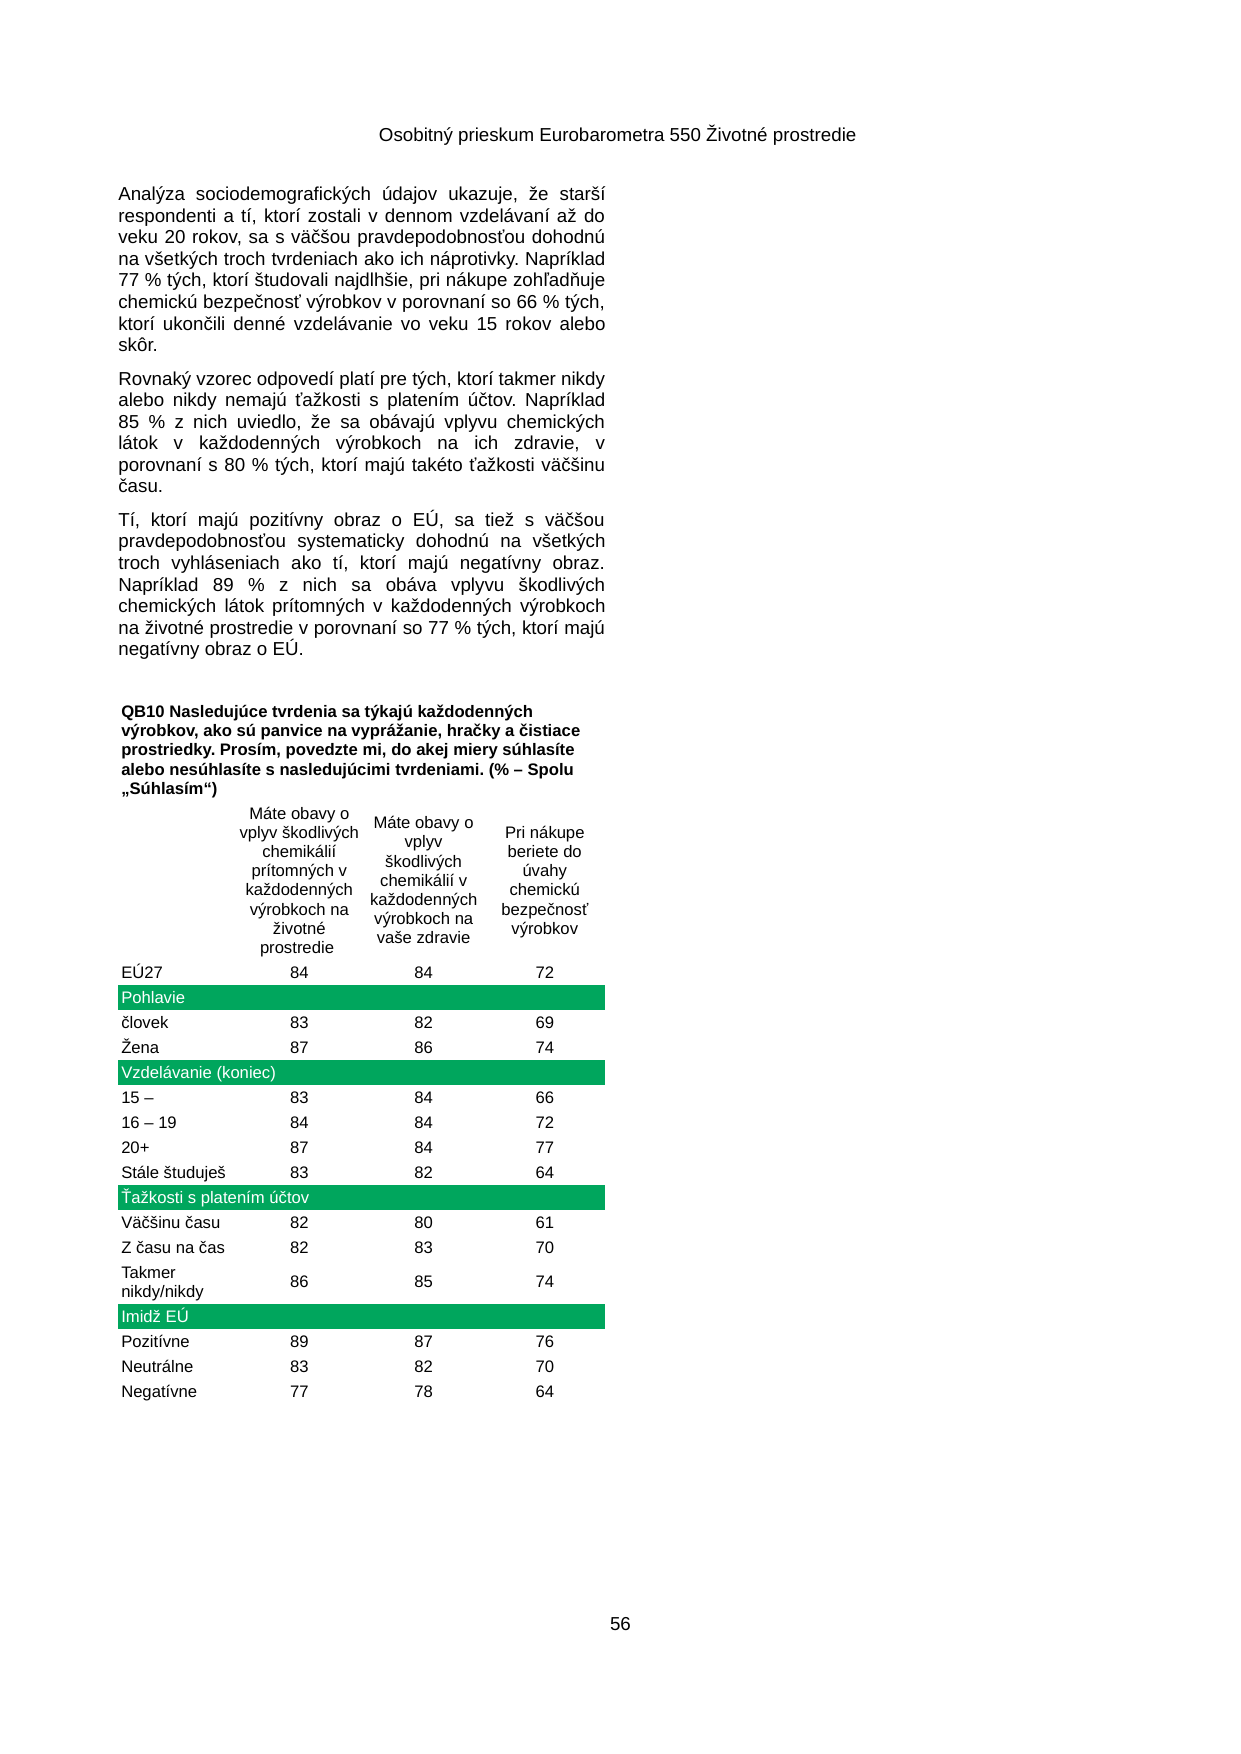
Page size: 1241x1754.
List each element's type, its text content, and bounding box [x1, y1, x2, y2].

table_cell 84 [363, 1085, 484, 1110]
table_cell 77 [484, 1135, 605, 1160]
table_cell 72 [484, 1110, 605, 1135]
table_cell [118, 801, 235, 960]
table_cell 66 [484, 1085, 605, 1110]
table_cell 89 [235, 1329, 363, 1354]
table_cell 87 [235, 1135, 363, 1160]
table_cell 85 [363, 1260, 484, 1304]
table_cell 84 [363, 1110, 484, 1135]
table_cell Žena [118, 1035, 235, 1060]
table_cell 84 [235, 960, 363, 985]
table_cell Väčšinu času [118, 1210, 235, 1235]
table_cell 72 [484, 960, 605, 985]
table_cell 82 [363, 1354, 484, 1379]
table_cell 82 [363, 1010, 484, 1035]
table_cell 64 [484, 1160, 605, 1185]
table_cell Máte obavy o vplyv škodlivých chemikálií v každodenných výrobkoch na vaše zdravie [363, 801, 484, 960]
table_cell 83 [363, 1235, 484, 1260]
table_cell 87 [363, 1329, 484, 1354]
table_cell Neutrálne [118, 1354, 235, 1379]
table_cell 83 [235, 1354, 363, 1379]
table_cell 78 [363, 1379, 484, 1404]
text Analýza sociodemografických údajov ukazuje, že starší respondenti a tí, ktorí zostali v dennom vzdelávaní až do veku 20 rokov, sa s väčšou pravdepodobnosťou dohodnú na všetkých troch tvrdeniach ako ich náprotivky. Napríklad 77 % tých, ktorí študovali najdlhšie, pri nákupe zohľadňuje chemickú bezpečnosť výrobkov v porovnaní so 66 % tých, ktorí ukončili denné vzdelávanie vo veku 15 rokov alebo skôr. [118, 183, 605, 356]
table_cell 82 [235, 1235, 363, 1260]
table_cell 82 [363, 1160, 484, 1185]
text Rovnaký vzorec odpovedí platí pre tých, ktorí takmer nikdy alebo nikdy nemajú ťažkosti s platením účtov. Napríklad 85 % z nich uviedlo, že sa obávajú vplyvu chemických látok v každodenných výrobkoch na ich zdravie, v porovnaní s 80 % tých, ktorí majú takéto ťažkosti väčšinu času. [118, 367, 605, 497]
table_cell 84 [363, 1135, 484, 1160]
table_cell Pohlavie [118, 985, 605, 1010]
table_cell 15 – [118, 1085, 235, 1110]
table_cell 64 [484, 1379, 605, 1404]
table_cell 86 [363, 1035, 484, 1060]
table_cell Pozitívne [118, 1329, 235, 1354]
table_cell Negatívne [118, 1379, 235, 1404]
table_cell 84 [235, 1110, 363, 1135]
table_cell 61 [484, 1210, 605, 1235]
table_cell 83 [235, 1160, 363, 1185]
table_cell Imidž EÚ [118, 1304, 605, 1329]
table_cell 76 [484, 1329, 605, 1354]
text Tí, ktorí majú pozitívny obraz o EÚ, sa tiež s väčšou pravdepodobnosťou systematicky dohodnú na všetkých troch vyhláseniach ako tí, ktorí majú negatívny obraz. Napríklad 89 % z nich sa obáva vplyvu škodlivých chemických látok prítomných v každodenných výrobkoch na životné prostredie v porovnaní so 77 % tých, ktorí majú negatívny obraz o EÚ. [118, 509, 605, 659]
table_cell 77 [235, 1379, 363, 1404]
table_cell Vzdelávanie (koniec) [118, 1060, 605, 1085]
table_cell 83 [235, 1085, 363, 1110]
table_cell 74 [484, 1260, 605, 1304]
table_cell 86 [235, 1260, 363, 1304]
table_cell Máte obavy o vplyv škodlivých chemikálií prítomných v každodenných výrobkoch na životné prostredie [235, 801, 363, 960]
table_cell Stále študuješ [118, 1160, 235, 1185]
table_cell 84 [363, 960, 484, 985]
table_cell 20+ [118, 1135, 235, 1160]
table_cell 69 [484, 1010, 605, 1035]
table_cell 87 [235, 1035, 363, 1060]
table_cell 80 [363, 1210, 484, 1235]
table_cell Ťažkosti s platením účtov [118, 1185, 605, 1210]
table_cell 70 [484, 1235, 605, 1260]
table_cell Z času na čas [118, 1235, 235, 1260]
table_cell 74 [484, 1035, 605, 1060]
table_cell EÚ27 [118, 960, 235, 985]
table_cell 16 – 19 [118, 1110, 235, 1135]
table_header QB10 Nasledujúce tvrdenia sa týkajú každodenných výrobkov, ako sú panvice na vyprážanie, hračky a čistiace prostriedky. Prosím, povedzte mi, do akej miery súhlasíte alebo nesúhlasíte s nasledujúcimi tvrdeniami. (% – Spolu „Súhlasím“) [118, 699, 605, 801]
table_cell Takmer nikdy/nikdy [118, 1260, 235, 1304]
table_cell človek [118, 1010, 235, 1035]
table_cell 83 [235, 1010, 363, 1035]
table_cell 82 [235, 1210, 363, 1235]
table_cell Pri nákupe beriete do úvahy chemickú bezpečnosť výrobkov [484, 801, 605, 960]
table_cell 70 [484, 1354, 605, 1379]
